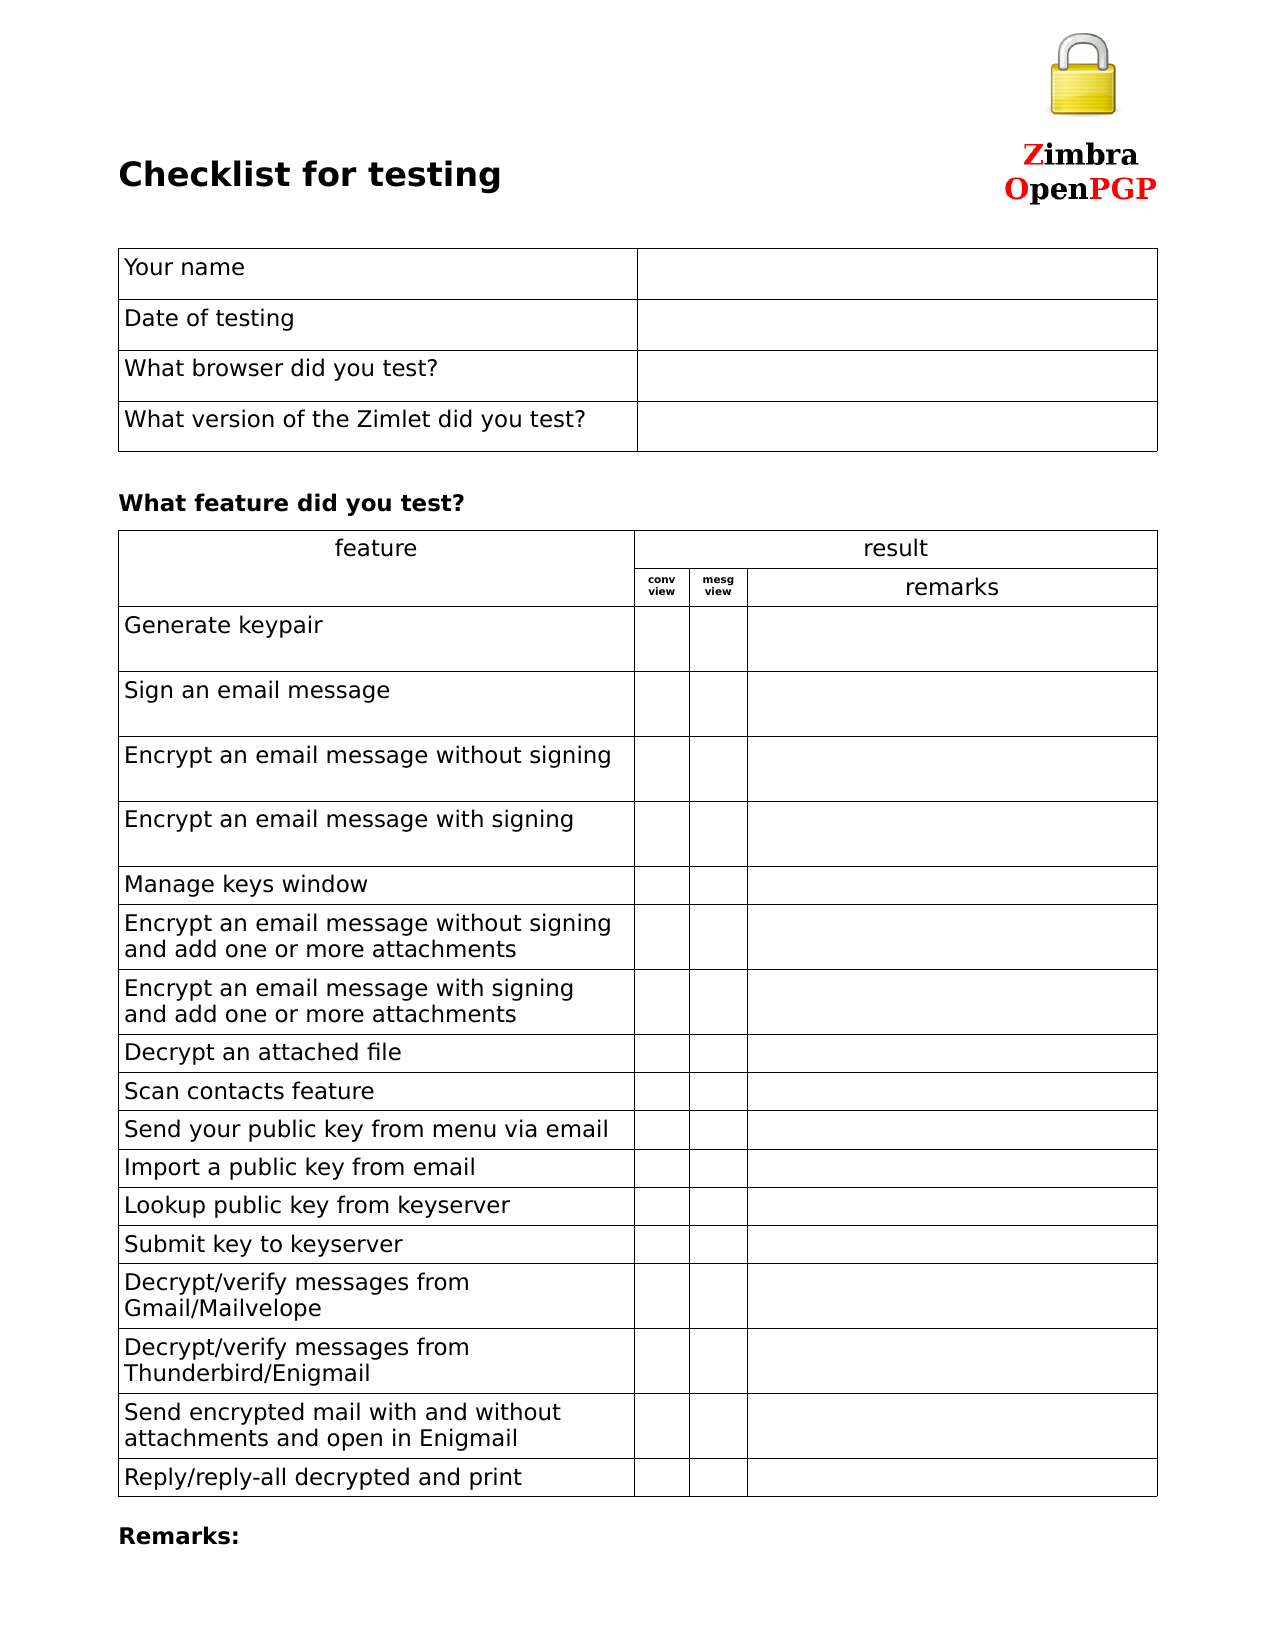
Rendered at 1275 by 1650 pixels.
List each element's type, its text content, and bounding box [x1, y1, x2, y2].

table_cell [690, 672, 747, 736]
table_cell [690, 802, 747, 866]
table_cell [638, 351, 1157, 401]
table_header feature [119, 531, 634, 606]
table_cell What version of the Zimlet did you test? [119, 402, 637, 451]
table_cell Encrypt an email message without signing [119, 737, 634, 801]
subtitle Checklist for testing [118, 155, 1004, 194]
table_cell [690, 1111, 747, 1148]
table_cell [748, 1226, 1157, 1263]
table_cell [635, 1111, 689, 1148]
table_cell [690, 1264, 747, 1328]
table_cell [635, 1459, 689, 1496]
table_cell [748, 1264, 1157, 1328]
table_header [638, 249, 1157, 299]
table_cell remarks [748, 569, 1157, 606]
table_cell [635, 1329, 689, 1393]
table_cell [690, 867, 747, 904]
table_cell Encrypt an email message with signing and add one or more attachments [119, 970, 634, 1034]
table_cell [690, 1226, 747, 1263]
table_cell [635, 1226, 689, 1263]
table_cell [748, 1188, 1157, 1225]
picture [1004, 32, 1157, 205]
table_cell [748, 1329, 1157, 1393]
table_cell Import a public key from email [119, 1150, 634, 1187]
table_cell [748, 1111, 1157, 1148]
table_cell Decrypt/verify messages from Gmail/Mailvelope [119, 1264, 634, 1328]
table_header Your name [119, 249, 637, 299]
table_cell [748, 1035, 1157, 1072]
table_cell [635, 867, 689, 904]
table_cell Encrypt an email message without signing and add one or more attachments [119, 905, 634, 969]
table_cell conv view [635, 569, 689, 606]
table_cell [690, 1188, 747, 1225]
table_header result [635, 531, 1157, 568]
table_cell [635, 1188, 689, 1225]
table_cell [748, 1394, 1157, 1458]
table_cell Lookup public key from keyserver [119, 1188, 634, 1225]
table_cell Sign an email message [119, 672, 634, 736]
table_cell [690, 607, 747, 671]
table_cell [748, 867, 1157, 904]
table_cell [635, 607, 689, 671]
table_cell [635, 1073, 689, 1110]
table_cell Generate keypair [119, 607, 634, 671]
table_cell [635, 970, 689, 1034]
table_cell Decrypt/verify messages from Thunderbird/Enigmail [119, 1329, 634, 1393]
table_cell [638, 402, 1157, 451]
table_cell [690, 1329, 747, 1393]
table_cell [690, 1035, 747, 1072]
table_cell [635, 1035, 689, 1072]
table_cell [635, 1264, 689, 1328]
table_cell [690, 1459, 747, 1496]
text What feature did you test? [118, 491, 1157, 517]
table_cell Reply/reply-all decrypted and print [119, 1459, 634, 1496]
table_cell [690, 970, 747, 1034]
table_cell [748, 1150, 1157, 1187]
table_cell Submit key to keyserver [119, 1226, 634, 1263]
table_cell [635, 905, 689, 969]
table_cell [748, 672, 1157, 736]
table_cell [748, 607, 1157, 671]
table_cell [635, 737, 689, 801]
table_cell [748, 970, 1157, 1034]
table_cell Send your public key from menu via email [119, 1111, 634, 1148]
table_cell [635, 802, 689, 866]
table_cell [748, 1073, 1157, 1110]
table_cell Scan contacts feature [119, 1073, 634, 1110]
table_cell [748, 1459, 1157, 1496]
table_cell [638, 300, 1157, 350]
table_cell [635, 1394, 689, 1458]
table_cell [690, 1394, 747, 1458]
table_cell [748, 802, 1157, 866]
table_cell [690, 1073, 747, 1110]
table_cell Decrypt an attached file [119, 1035, 634, 1072]
table_cell Encrypt an email message with signing [119, 802, 634, 866]
table_cell [748, 737, 1157, 801]
table_cell [635, 1150, 689, 1187]
text Remarks: [118, 1497, 1157, 1549]
table_cell Send encrypted mail with and without attachments and open in Enigmail [119, 1394, 634, 1458]
table_cell Date of testing [119, 300, 637, 350]
table_cell [690, 737, 747, 801]
table_cell [690, 905, 747, 969]
table_cell [690, 1150, 747, 1187]
table_cell mesg view [690, 569, 747, 606]
table_cell Manage keys window [119, 867, 634, 904]
table_cell [635, 672, 689, 736]
table_cell What browser did you test? [119, 351, 637, 401]
table_cell [748, 905, 1157, 969]
